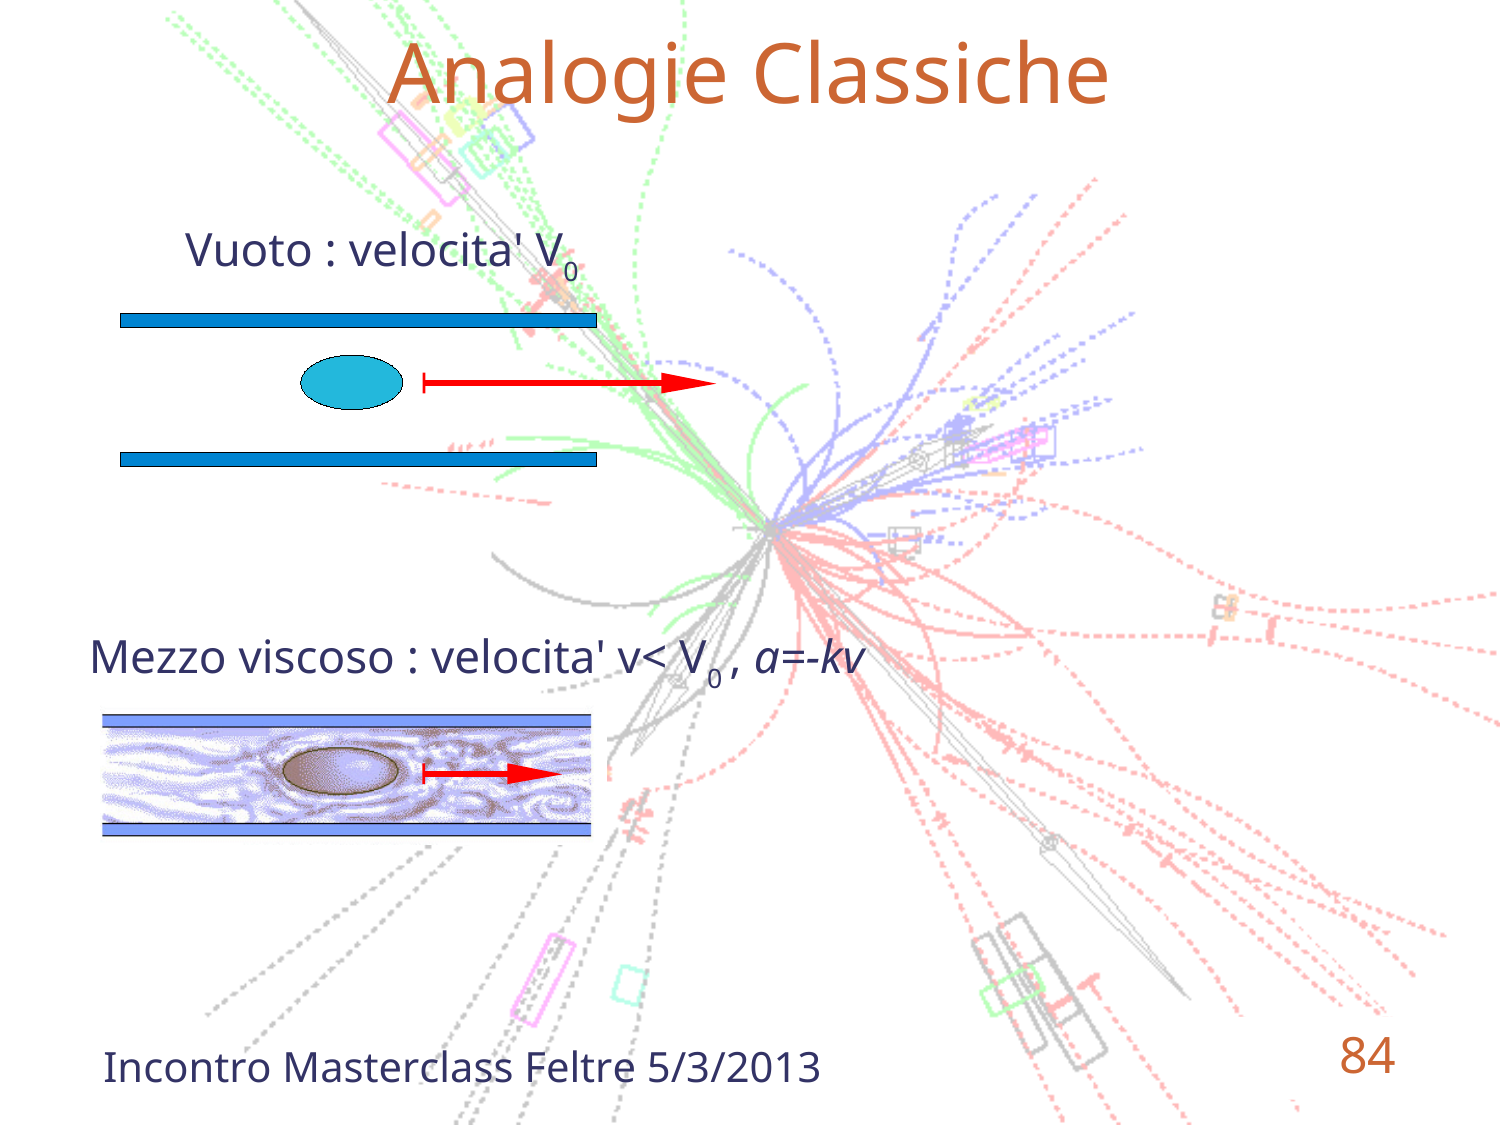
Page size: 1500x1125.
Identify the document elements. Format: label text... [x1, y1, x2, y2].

text_box Mezzo viscoso : velocita' v< V0 , a=-kv [73, 620, 848, 702]
picture [0, 0, 1500, 1125]
text_box Vuoto : velocita' V0 [170, 212, 575, 294]
text_box [120, 452, 597, 467]
text_box [120, 313, 597, 328]
title Analogie Classiche [37, 7, 1463, 137]
text_box [300, 355, 403, 410]
